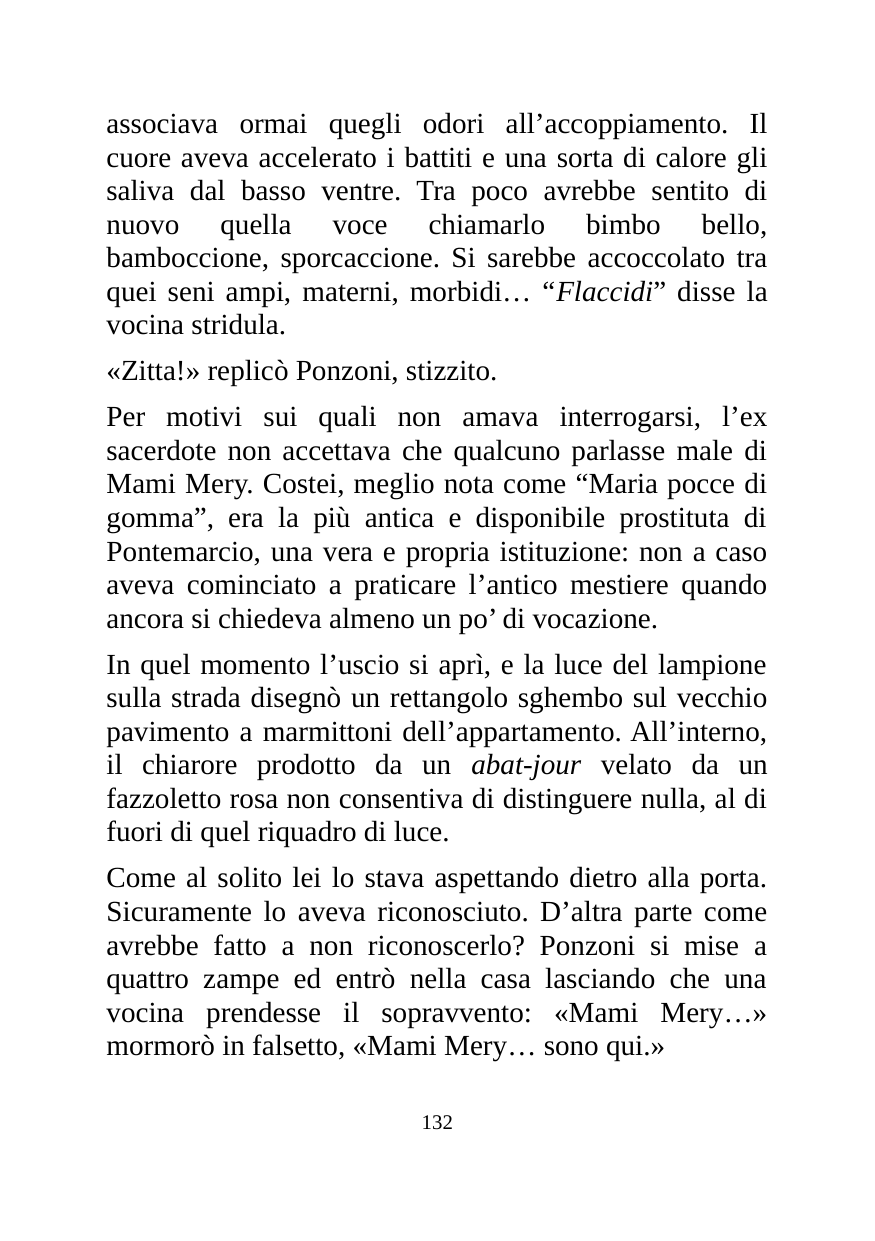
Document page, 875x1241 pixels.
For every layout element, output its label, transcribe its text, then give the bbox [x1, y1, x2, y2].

text In quel momento l’uscio si aprì, e la luce del lampione sulla strada disegnò un rettangolo sghembo sul vecchio pavimento a marmittoni dell’appartamento. All’interno, il chiarore prodotto da un abat-jour velato da un fazzoletto rosa non consentiva di distinguere nulla, al di fuori di quel riquadro di luce. [106, 647, 768, 848]
text «Zitta!» replicò Ponzoni, stizzito. [106, 353, 768, 387]
text Per motivi sui quali non amava interrogarsi, l’ex sacerdote non accettava che qualcuno parlasse male di Mami Mery. Costei, meglio nota come “Maria pocce di gomma”, era la più antica e disponibile prostituta di Pontemarcio, una vera e propria istituzione: non a caso aveva cominciato a praticare l’antico mestiere quando ancora si chiedeva almeno un po’ di vocazione. [106, 399, 768, 634]
text associava ormai quegli odori all’accoppiamento. Il cuore aveva accelerato i battiti e una sorta di calore gli saliva dal basso ventre. Tra poco avrebbe sentito di nuovo quella voce chiamarlo bimbo bello, bamboccione, sporcaccione. Si sarebbe accoccolato tra quei seni ampi, materni, morbidi… “Flaccidi” disse la vocina stridula. [106, 106, 768, 341]
text Come al solito lei lo stava aspettando dietro alla porta. Sicuramente lo aveva riconosciuto. D’altra parte come avrebbe fatto a non riconoscerlo? Ponzoni si mise a quattro zampe ed entrò nella casa lasciando che una vocina prendesse il sopravvento: «Mami Mery…» mormorò in falsetto, «Mami Mery… sono qui.» [106, 861, 768, 1062]
